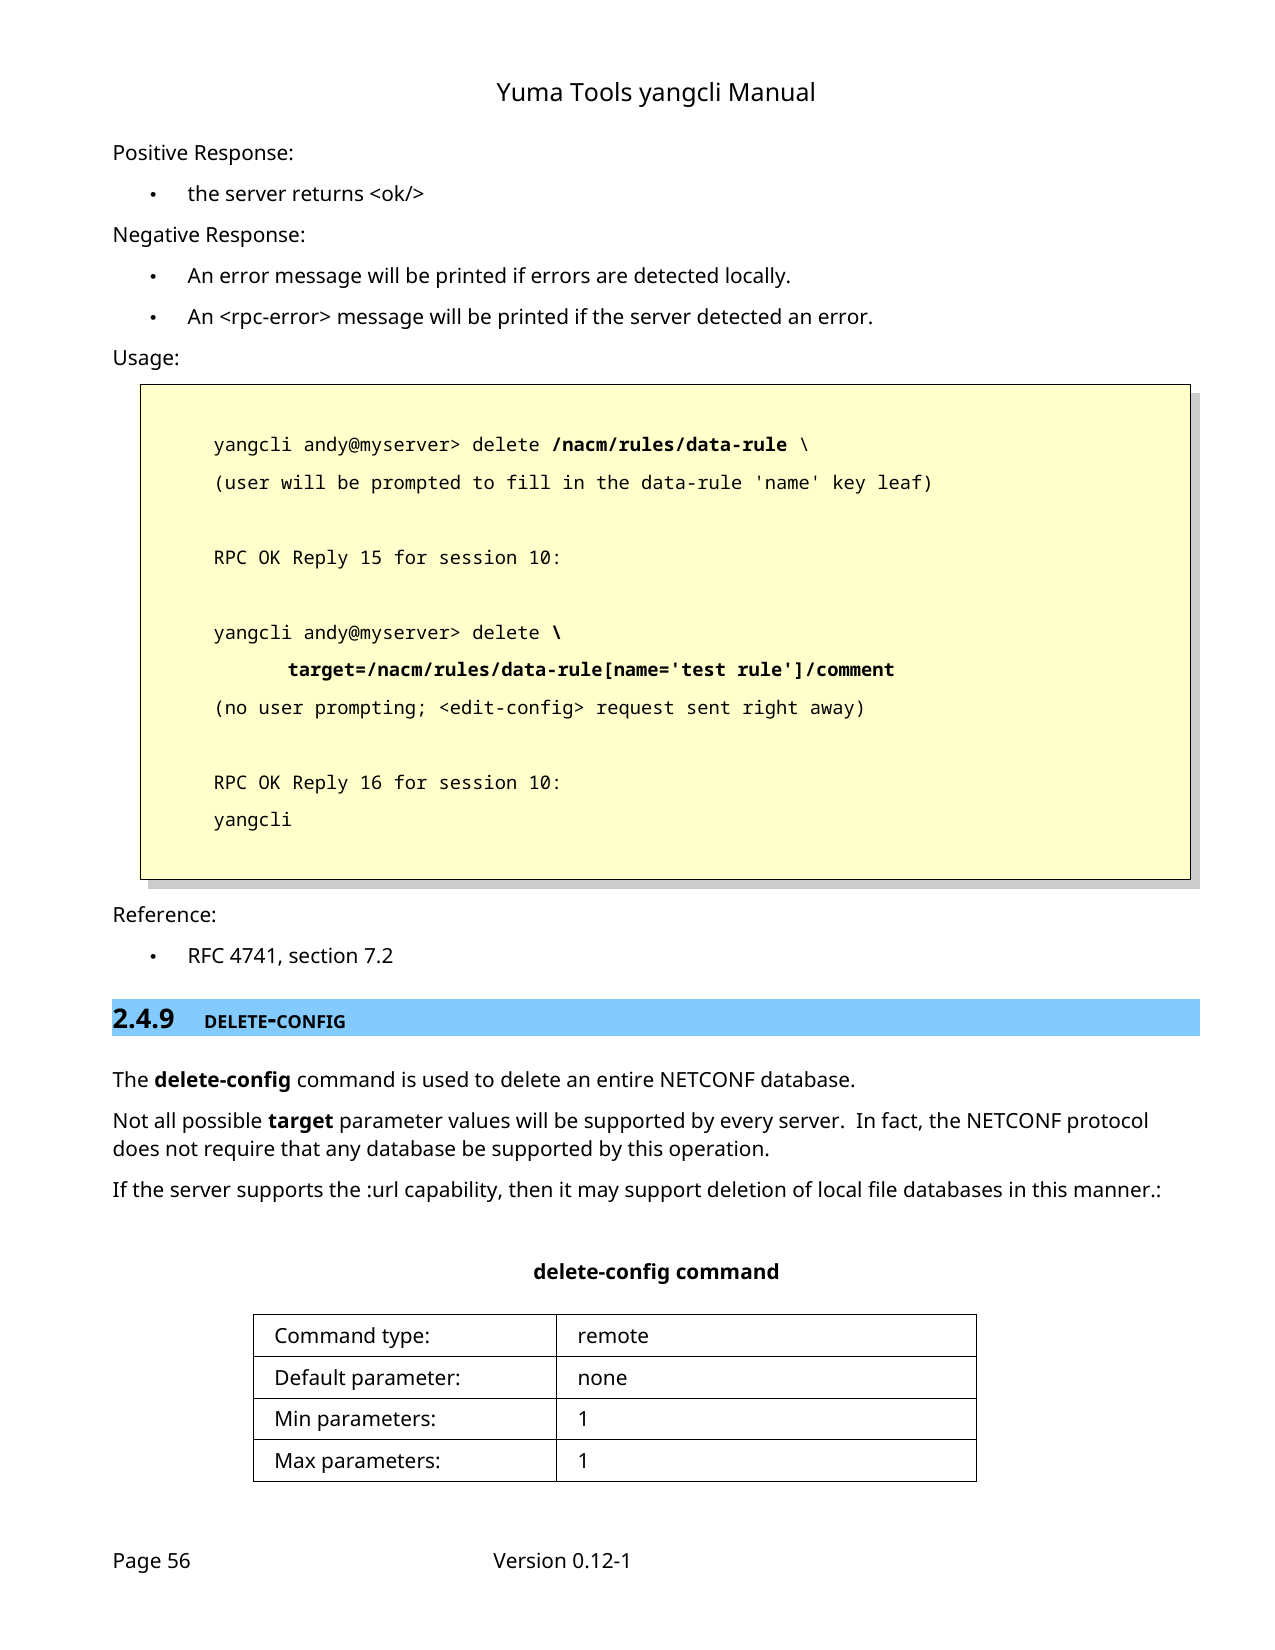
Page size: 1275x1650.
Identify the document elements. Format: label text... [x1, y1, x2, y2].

text RPC OK Reply 16 for session 10: [141, 759, 1190, 795]
text Not all possible target parameter values will be supported by every server. In fact, the NETCONF protocol does not require that any database be supported by this operation. [112, 1106, 1200, 1163]
table_cell 1 [557, 1440, 976, 1481]
list RFC 4741, section 7.2 [150, 942, 1200, 970]
list An error message will be printed if errors are detected locally. [150, 261, 1200, 290]
subtitle delete-config [112, 999, 1200, 1036]
subtitle delete-config command [127, 1257, 1185, 1286]
text Reference: [112, 901, 1200, 929]
text target=/nacm/rules/data-rule[name='test rule']/comment [141, 647, 1190, 682]
text Positive Response: [112, 138, 1200, 167]
table_cell 1 [557, 1399, 976, 1439]
text The delete-config command is used to delete an entire NETCONF database. [112, 1065, 1200, 1094]
text yangcli andy@myserver> delete /nacm/rules/data-rule \ [141, 422, 1190, 457]
text (user will be prompted to fill in the data-rule 'name' key leaf) [141, 459, 1190, 495]
text RPC OK Reply 15 for session 10: [141, 534, 1190, 570]
text If the server supports the :url capability, then it may support deletion of local file databases in this manner.: [112, 1176, 1200, 1204]
list the server returns <ok/> [150, 179, 1200, 208]
text Negative Response: [112, 220, 1200, 249]
table_header remote [557, 1315, 976, 1356]
text yangcli [141, 797, 1190, 832]
text (no user prompting; <edit-config> request sent right away) [141, 684, 1190, 720]
table_cell Max parameters: [254, 1440, 556, 1481]
table_header Command type: [254, 1315, 556, 1356]
list An <rpc-error> message will be printed if the server detected an error. [150, 302, 1200, 331]
text Usage: [112, 343, 1200, 372]
table_cell Min parameters: [254, 1399, 556, 1439]
table_cell none [557, 1357, 976, 1397]
text yangcli andy@myserver> delete \ [141, 609, 1190, 645]
table_cell Default parameter: [254, 1357, 556, 1397]
